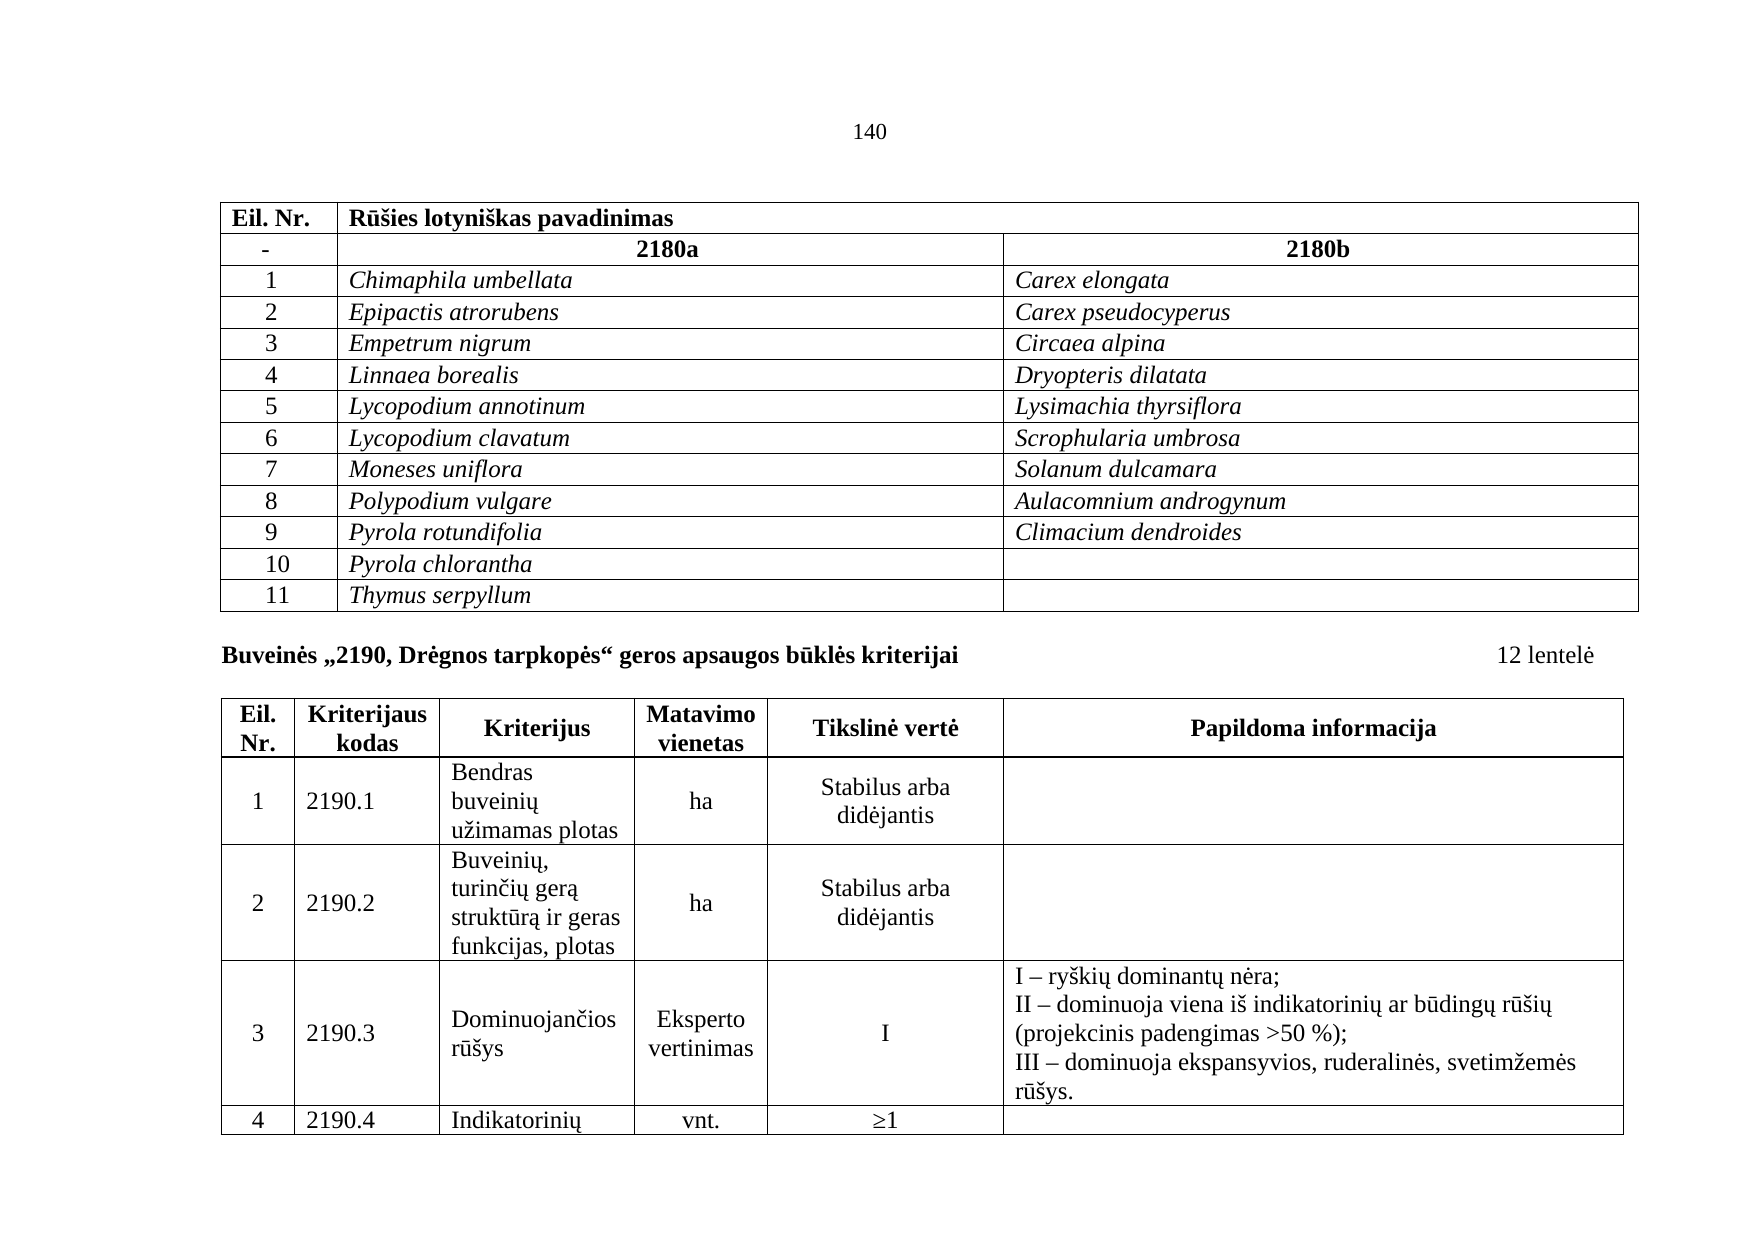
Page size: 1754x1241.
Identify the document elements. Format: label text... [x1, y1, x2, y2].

table_cell Lysimachia thyrsiflora [1004, 391, 1638, 422]
table_cell Dominuojančios rūšys [440, 961, 634, 1104]
table_cell 2190.4 [295, 1106, 439, 1134]
table_header Eil. Nr. [222, 699, 294, 756]
table_cell 3 [222, 961, 294, 1104]
table_cell Dryopteris dilatata [1004, 360, 1638, 390]
table_cell Thymus serpyllum [338, 580, 1003, 611]
table_cell ha [635, 758, 767, 844]
table_cell Linnaea borealis [338, 360, 1003, 390]
table_cell 8 [221, 486, 337, 516]
table_cell Buveinių, turinčių gerą struktūrą ir geras funkcijas, plotas [440, 845, 634, 960]
table_cell Solanum dulcamara [1004, 454, 1638, 485]
table_cell - [221, 234, 337, 264]
table_cell [1004, 1106, 1623, 1134]
table_cell Stabilus arba didėjantis [768, 758, 1003, 844]
table_cell 2 [221, 297, 337, 327]
table_cell I [768, 961, 1003, 1104]
table_cell Circaea alpina [1004, 329, 1638, 359]
table_cell Carex pseudocyperus [1004, 297, 1638, 327]
table_cell [1004, 580, 1638, 611]
table_cell I – ryškių dominantų nėra; II – dominuoja viena iš indikatorinių ar būdingų rūšių (projekcinis padengimas >50 %); III – dominuoja ekspansyvios, ruderalinės, svetimžemės rūšys. [1004, 961, 1623, 1104]
table_header Eil. Nr. [221, 203, 337, 233]
table_cell 2180a [338, 234, 1003, 264]
table_cell 1 [221, 266, 337, 296]
table_cell 2180b [1004, 234, 1638, 264]
table_cell 2 [222, 845, 294, 960]
table_cell 11 [221, 580, 337, 611]
table_cell 5 [221, 391, 337, 422]
table_cell Aulacomnium androgynum [1004, 486, 1638, 516]
table_cell 2190.1 [295, 758, 439, 844]
table_cell Lycopodium annotinum [338, 391, 1003, 422]
table_cell Polypodium vulgare [338, 486, 1003, 516]
table_cell ≥1 [768, 1106, 1003, 1134]
table_cell Carex elongata [1004, 266, 1638, 296]
text Buveinės „2190, Drėgnos tarpkopės“ geros apsaugos būklės kriterijai 12 lentelė [221, 640, 1639, 669]
table_cell [1004, 758, 1623, 844]
table_header Tikslinė vertė [768, 699, 1003, 756]
table_cell 3 [221, 329, 337, 359]
table_cell 4 [222, 1106, 294, 1134]
table_cell Chimaphila umbellata [338, 266, 1003, 296]
table_cell [1004, 549, 1638, 579]
table_cell 6 [221, 423, 337, 453]
table_cell Eksperto vertinimas [635, 961, 767, 1104]
table_cell Pyrola rotundifolia [338, 517, 1003, 548]
table_cell Stabilus arba didėjantis [768, 845, 1003, 960]
table_header Rūšies lotyniškas pavadinimas [338, 203, 1638, 233]
table_cell [1004, 845, 1623, 960]
table_cell Indikatorinių [440, 1106, 634, 1134]
table_cell 2190.2 [295, 845, 439, 960]
table_cell Empetrum nigrum [338, 329, 1003, 359]
table_cell 7 [221, 454, 337, 485]
table_header Matavimo vienetas [635, 699, 767, 756]
table_cell Lycopodium clavatum [338, 423, 1003, 453]
table_cell Moneses uniflora [338, 454, 1003, 485]
table_cell 2190.3 [295, 961, 439, 1104]
table_cell Climacium dendroides [1004, 517, 1638, 548]
table_header Kriterijaus kodas [295, 699, 439, 756]
table_cell 9 [221, 517, 337, 548]
table_cell 10 [221, 549, 337, 579]
table_cell vnt. [635, 1106, 767, 1134]
table_cell 1 [222, 758, 294, 844]
table_header Papildoma informacija [1004, 699, 1623, 756]
table_cell Scrophularia umbrosa [1004, 423, 1638, 453]
table_cell ha [635, 845, 767, 960]
table_header Kriterijus [440, 699, 634, 756]
table_cell Bendras buveinių užimamas plotas [440, 758, 634, 844]
table_cell 4 [221, 360, 337, 390]
table_cell Pyrola chlorantha [338, 549, 1003, 579]
table_cell Epipactis atrorubens [338, 297, 1003, 327]
